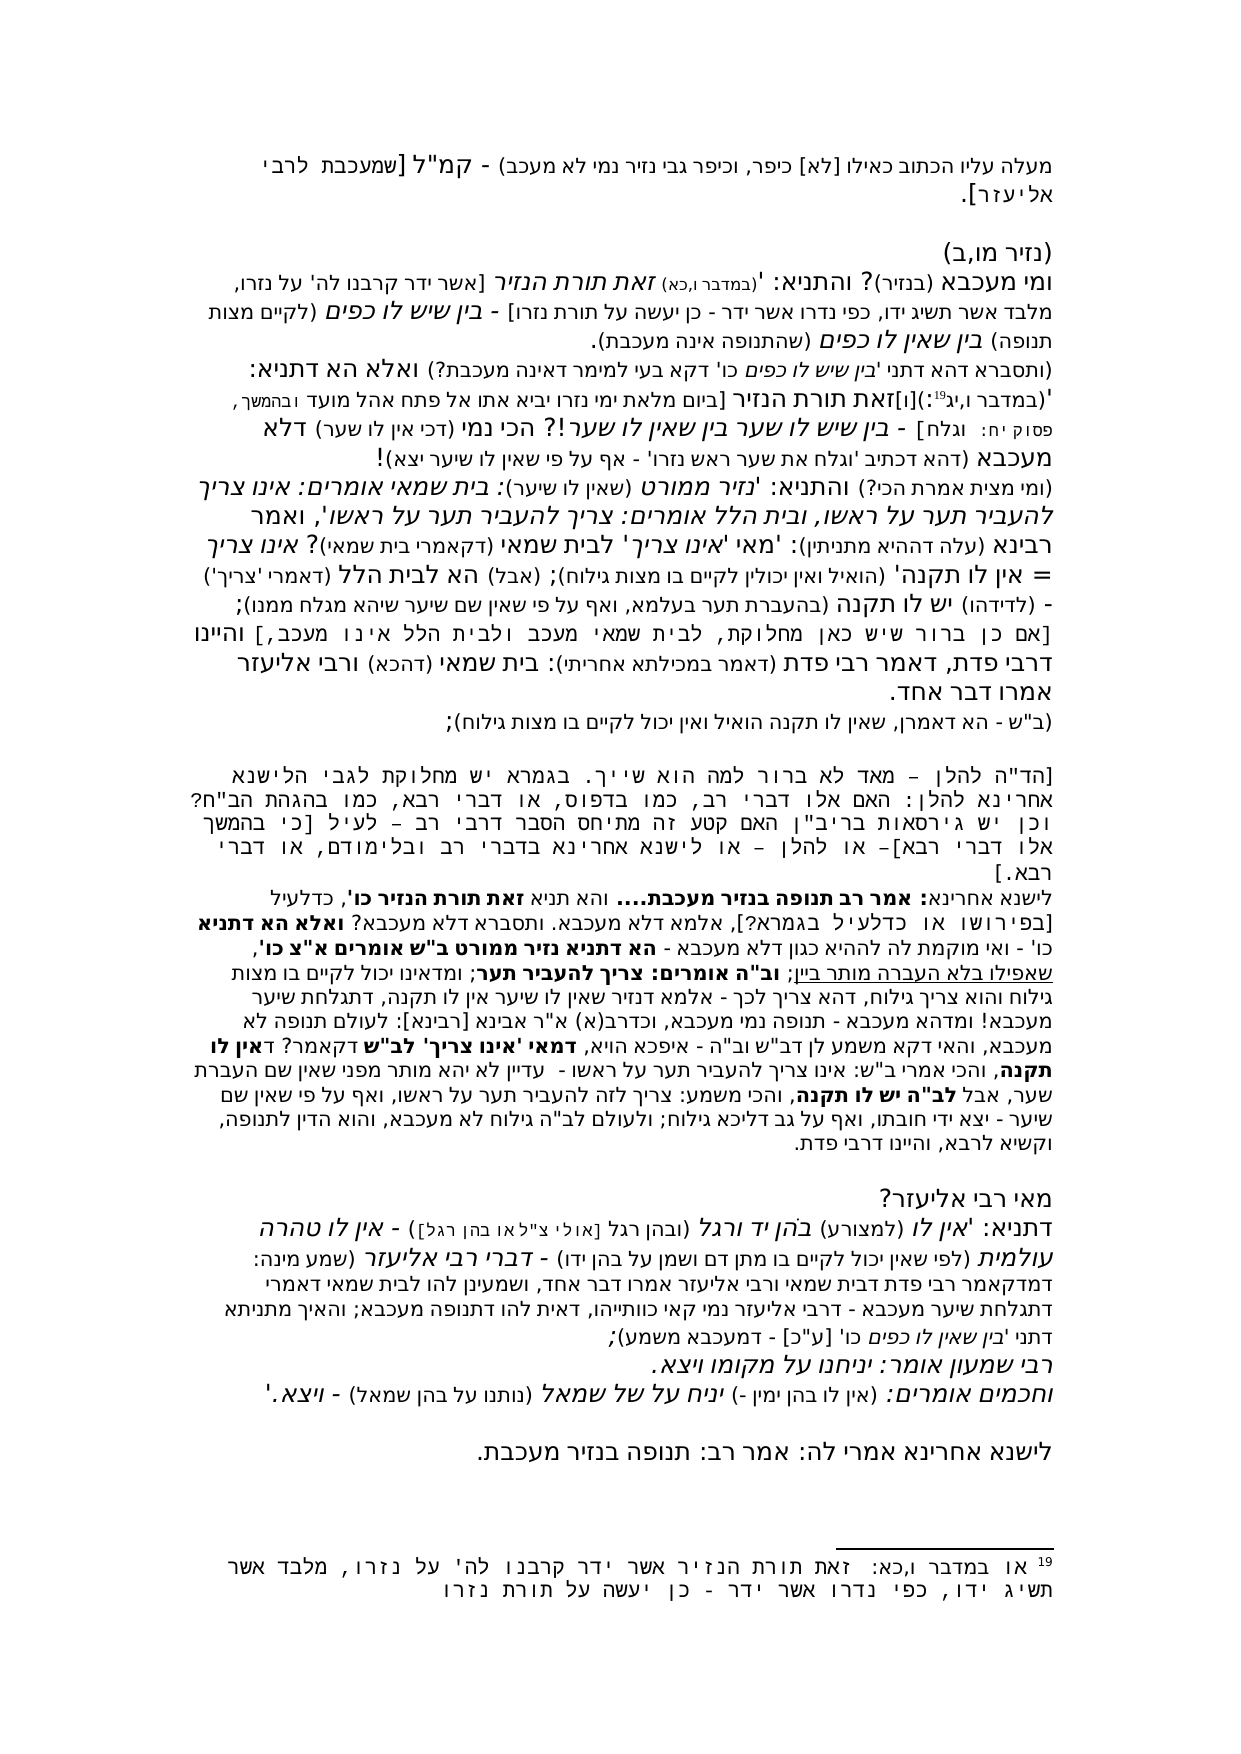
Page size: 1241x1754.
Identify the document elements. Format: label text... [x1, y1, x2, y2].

text או במדבר ו,כא: זאת תורת הנזיר אשר ידר קרבנו לה' על נזרו, מלבד אשר תשיג ידו, כפי נדרו אשר ידר - כן יעשה על תורת נזרו [187, 1555, 1053, 1604]
text [אם כן ברור שיש כאן מחלוקת, לבית שמאי מעכב ולבית הלל אינו מעכב,] והיינו דרבי פדת, דאמר רבי פדת (דאמר במכילתא אחריתי): בית שמאי (דהכא) ורבי אליעזר אמרו דבר אחד. [187, 618, 1053, 706]
text [הד"ה להלן – מאד לא ברור למה הוא שייך. בגמרא יש מחלוקת לגבי הלישנא אחרינא להלן: האם אלו דברי רב, כמו בדפוס, או דברי רבא, כמו בהגהת הב"ח? וכן יש גירסאות בריב"ן האם קטע זה מתיחס הסבר דרבי רב – לעיל [כי בהמשך אלו דברי רבא]– או להלן – או לישנא אחרינא בדברי רב ובלימודם, או דברי רבא.] [187, 764, 1053, 886]
text (ותסברא דהא דתני 'בין שיש לו כפים כו' דקא בעי למימר דאינה מעכבת?) ואלא הא דתניא: '(במדבר ו,יג:)[ו]זאת תורת הנזיר [ביום מלאת ימי נזרו יביא אתו אל פתח אהל מועד ובהמשך, פסוק יח: וגלח] - בין שיש לו שער בין שאין לו שער!? הכי נמי (דכי אין לו שער) דלא מעכבא (דהא דכתיב 'וגלח את שער ראש נזרו' - אף על פי שאין לו שיער יצא)! [187, 355, 1053, 472]
text ומי מעכבא (בנזיר)? והתניא: '(במדבר ו,כא) זאת תורת הנזיר [אשר ידר קרבנו לה' על נזרו, מלבד אשר תשיג ידו, כפי נדרו אשר ידר - כן יעשה על תורת נזרו] - בין שיש לו כפים (לקיים מצות תנופה) בין שאין לו כפים (שהתנופה אינה מעכבת). [187, 267, 1053, 355]
text רבי שמעון אומר: יניחנו על מקומו ויצא. [187, 1350, 1053, 1379]
text (ב"ש - הא דאמרן, שאין לו תקנה הואיל ואין יכול לקיים בו מצות גילוח); [187, 706, 1053, 735]
text (נזיר מו,ב) [187, 238, 1053, 267]
text (ומי מצית אמרת הכי?) והתניא: 'נזיר ממורט (שאין לו שיער): בית שמאי אומרים: אינו צריך להעביר תער על ראשו, ובית הלל אומרים: צריך להעביר תער על ראשו', ואמר רבינא (עלה דההיא מתניתין): 'מאי 'אינו צריך' לבית שמאי (דקאמרי בית שמאי)? אינו צריך = אין לו תקנה' (הואיל ואין יכולין לקיים בו מצות גילוח); (אבל) הא לבית הלל (דאמרי 'צריך') - (לדידהו) יש לו תקנה (בהעברת תער בעלמא, ואף על פי שאין שם שיער שיהא מגלח ממנו); [187, 472, 1053, 618]
text מאי רבי אליעזר? [187, 1184, 1053, 1214]
text - מעלה עליו הכתוב כאילו [לא] כיפר, וכיפר גבי נזיר נמי לא מעכב) - קמ"ל [שמעכבת לרבי אליעזר]. [187, 150, 1053, 209]
text דתניא: 'אין לו (למצורע) בֹהן יד ורגל (ובהן רגל [אולי צ"ל או בהן רגל]) - אין לו טהרה עולמית (לפי שאין יכול לקיים בו מתן דם ושמן על בהן ידו) - דברי רבי אליעזר (שמע מינה: דמדקאמר רבי פדת דבית שמאי ורבי אליעזר אמרו דבר אחד, ושמעינן להו לבית שמאי דאמרי דתגלחת שיער מעכבא - דרבי אליעזר נמי קאי כוותייהו, דאית להו דתנופה מעכבא; והאיך מתניתא דתני 'בין שאין לו כפים כו' [ע"כ] - דמעכבא משמע); [187, 1214, 1053, 1350]
text וחכמים אומרים: (אין לו בהן ימין -) יניח על של שמאל (נותנו על בהן שמאל) - ויצא.' [187, 1379, 1053, 1408]
text לישנא אחרינא: אמר רב תנופה בנזיר מעכבת.... והא תניא זאת תורת הנזיר כו', כדלעיל [בפירושו או כדלעיל בגמרא?], אלמא דלא מעכבא. ותסברא דלא מעכבא? ואלא הא דתניא כו' - ואי מוקמת לה לההיא כגון דלא מעכבא - הא דתניא נזיר ממורט ב"ש אומרים א"צ כו', שאפילו בלא העברה מותר ביין; וב"ה אומרים: צריך להעביר תער; ומדאינו יכול לקיים בו מצות גילוח והוא צריך גילוח, דהא צריך לכך - אלמא דנזיר שאין לו שיער אין לו תקנה, דתגלחת שיער מעכבא! ומדהא מעכבא - תנופה נמי מעכבא, וכדרב(א) א"ר אבינא [רבינא]: לעולם תנופה לא מעכבא, והאי דקא משמע לן דב"ש וב"ה - איפכא הויא, דמאי 'אינו צריך' לב"ש דקאמר? דאין לו תקנה, והכי אמרי ב"ש: אינו צריך להעביר תער על ראשו - עדיין לא יהא מותר מפני שאין שם העברת שער, אבל לב"ה יש לו תקנה, והכי משמע: צריך לזה להעביר תער על ראשו, ואף על פי שאין שם שיער - יצא ידי חובתו, ואף על גב דליכא גילוח; ולעולם לב"ה גילוח לא מעכבא, והוא הדין לתנופה, וקשיא לרבא, והיינו דרבי פדת. [187, 886, 1053, 1156]
text לישנא אחרינא אמרי לה: אמר רב: תנופה בנזיר מעכבת. [187, 1437, 1053, 1466]
